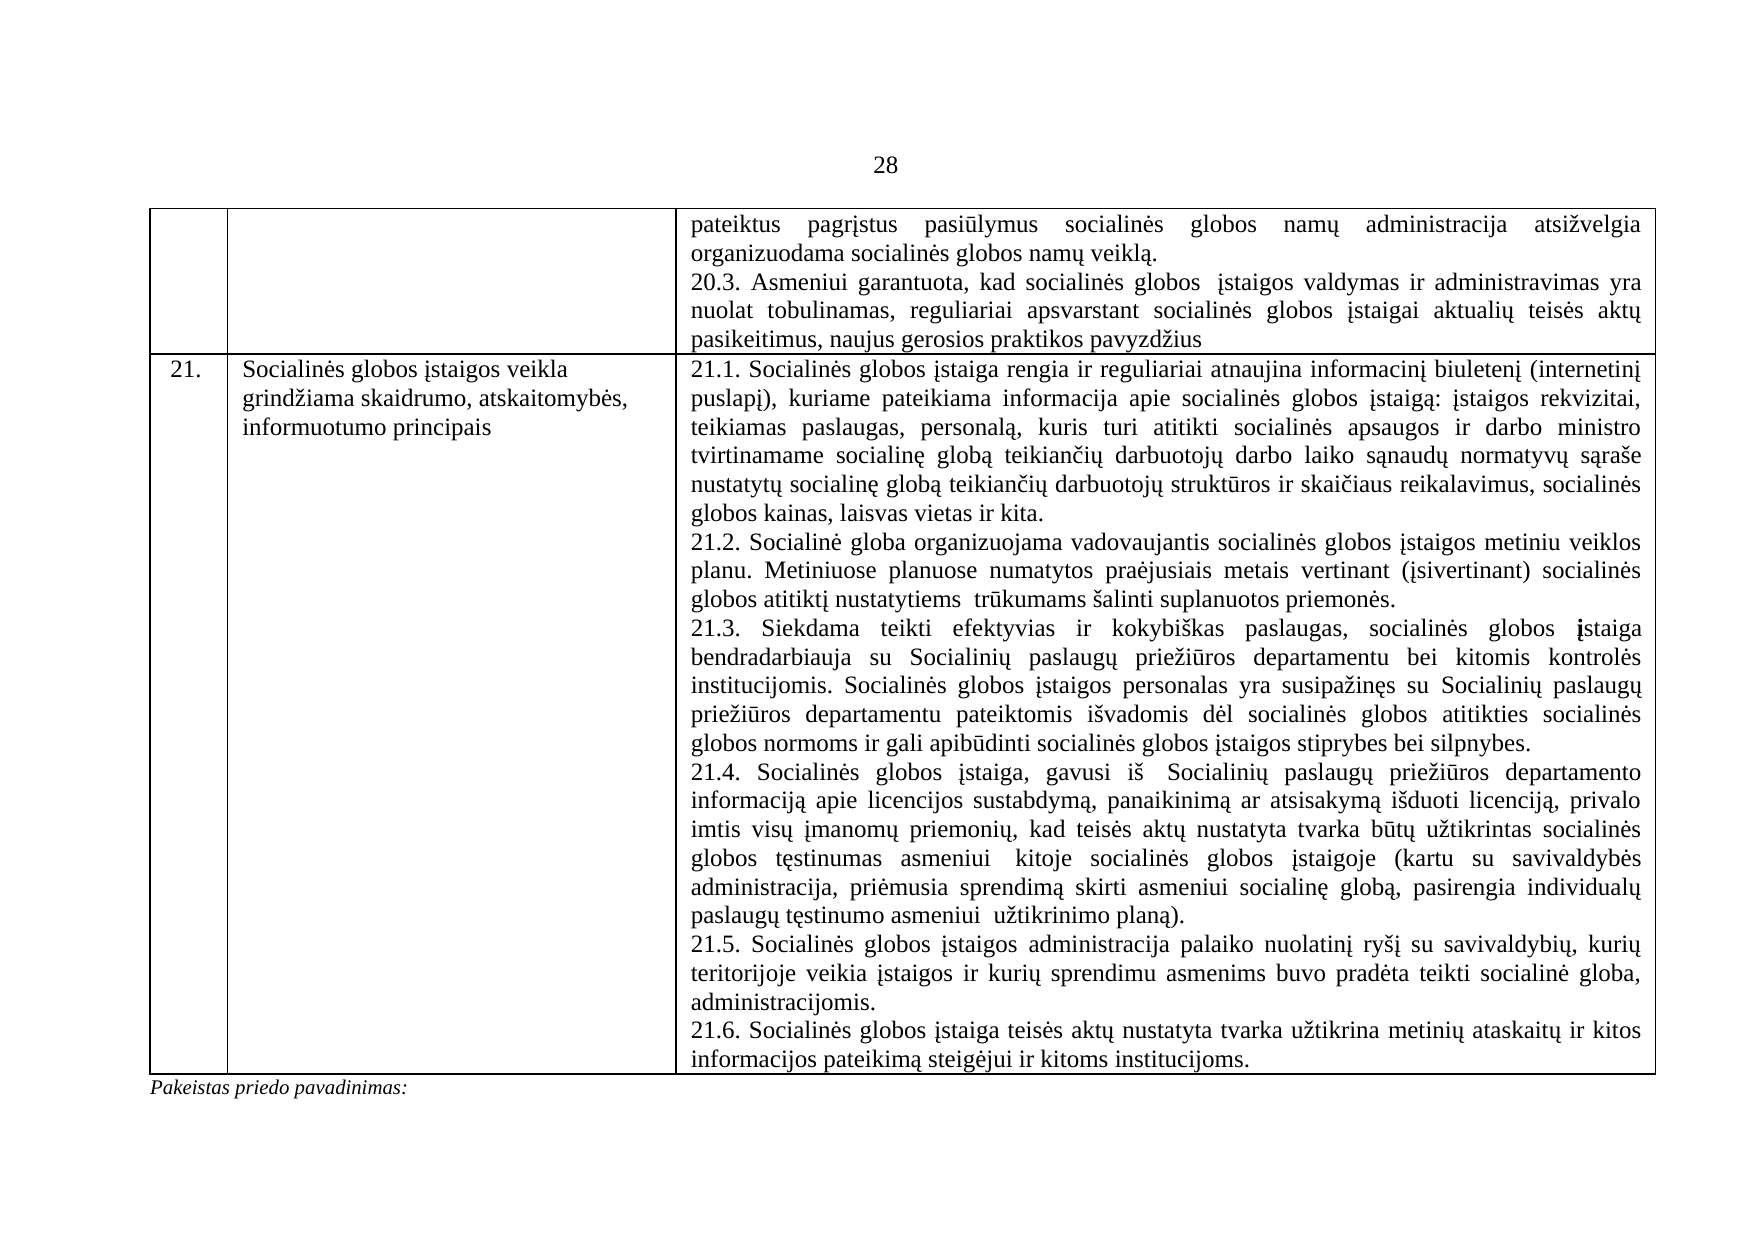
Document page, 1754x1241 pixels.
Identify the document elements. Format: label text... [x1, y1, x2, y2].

table_cell Socialinės globos įstaigos veikla grindžiama skaidrumo, atskaitomybės, informuotumo principais [228, 355, 675, 1073]
text Pakeistas priedo pavadinimas: [150, 1075, 1621, 1099]
table_cell [228, 209, 675, 353]
table_cell 21.1. Socialinės globos įstaiga rengia ir reguliariai atnaujina informacinį biuletenį (internetinį puslapį), kuriame pateikiama informacija apie socialinės globos įstaigą: įstaigos rekvizitai, teikiamas paslaugas, personalą, kuris turi atitikti socialinės apsaugos ir darbo ministro tvirtinamame socialinę globą teikiančių darbuotojų darbo laiko sąnaudų normatyvų sąraše nustatytų socialinę globą teikiančių darbuotojų struktūros ir skaičiaus reikalavimus, socialinės globos kainas, laisvas vietas ir kita. 21.2. Socialinė globa organizuojama vadovaujantis socialinės globos įstaigos metiniu veiklos planu. Metiniuose planuose numatytos praėjusiais metais vertinant (įsivertinant) socialinės globos atitiktį nustatytiems trūkumams šalinti suplanuotos priemonės. 21.3. Siekdama teikti efektyvias ir kokybiškas paslaugas, socialinės globos įstaiga bendradarbiauja su Socialinių paslaugų priežiūros departamentu bei kitomis kontrolės institucijomis. Socialinės globos įstaigos personalas yra susipažinęs su Socialinių paslaugų priežiūros departamentu pateiktomis išvadomis dėl socialinės globos atitikties socialinės globos normoms ir gali apibūdinti socialinės globos įstaigos stiprybes bei silpnybes. 21.4. Socialinės globos įstaiga, gavusi iš Socialinių paslaugų priežiūros departamento informaciją apie licencijos sustabdymą, panaikinimą ar atsisakymą išduoti licenciją, privalo imtis visų įmanomų priemonių, kad teisės aktų nustatyta tvarka būtų užtikrintas socialinės globos tęstinumas asmeniui kitoje socialinės globos įstaigoje (kartu su savivaldybės administracija, priėmusia sprendimą skirti asmeniui socialinę globą, pasirengia individualų paslaugų tęstinumo asmeniui užtikrinimo planą). 21.5. Socialinės globos įstaigos administracija palaiko nuolatinį ryšį su savivaldybių, kurių teritorijoje veikia įstaigos ir kurių sprendimu asmenims buvo pradėta teikti socialinė globa, administracijomis. 21.6. Socialinės globos įstaiga teisės aktų nustatyta tvarka užtikrina metinių ataskaitų ir kitos informacijos pateikimą steigėjui ir kitoms institucijoms. [677, 355, 1655, 1073]
table_cell [151, 209, 227, 353]
table_cell 21. [151, 355, 227, 1073]
table_cell pateiktus pagrįstus pasiūlymus socialinės globos namų administracija atsižvelgia organizuodama socialinės globos namų veiklą. 20.3. Asmeniui garantuota, kad socialinės globos įstaigos valdymas ir administravimas yra nuolat tobulinamas, reguliariai apsvarstant socialinės globos įstaigai aktualių teisės aktų pasikeitimus, naujus gerosios praktikos pavyzdžius [677, 209, 1655, 353]
